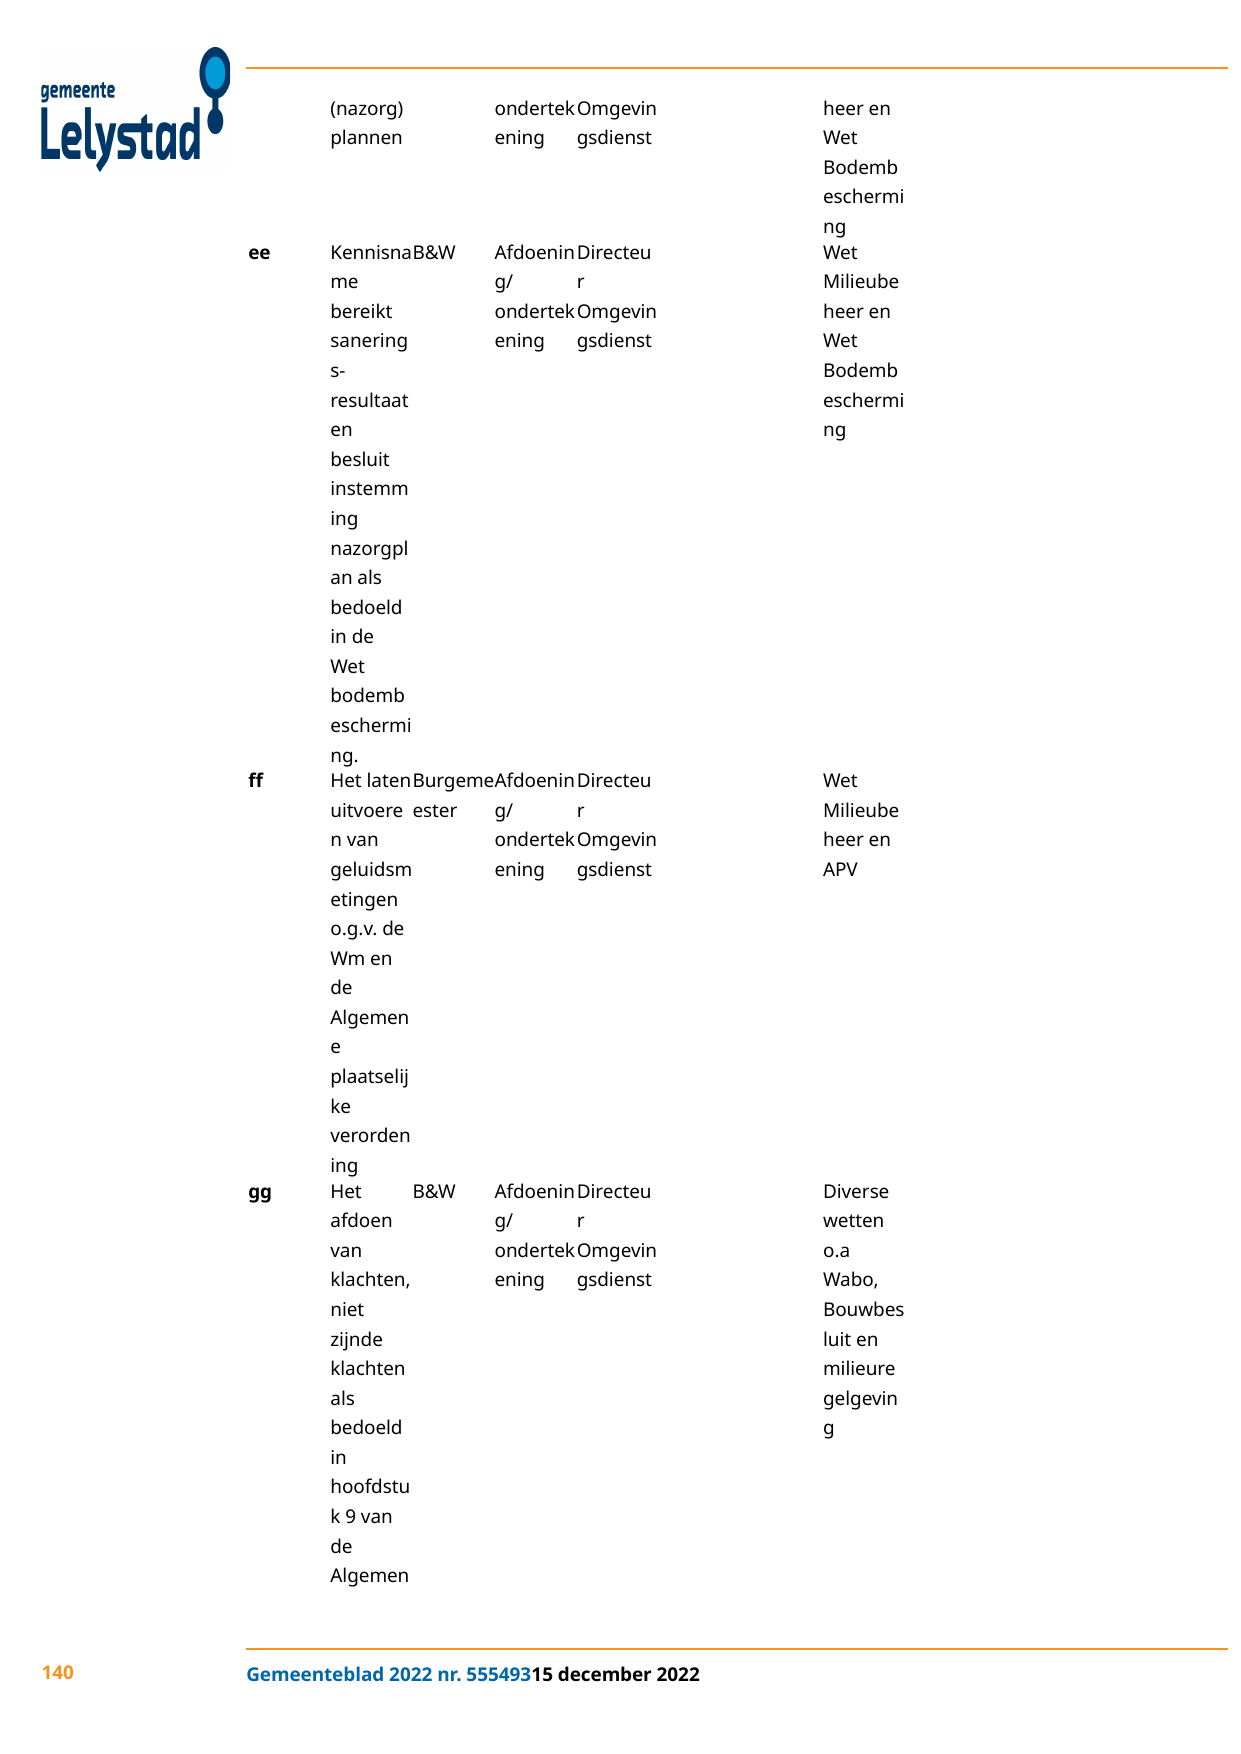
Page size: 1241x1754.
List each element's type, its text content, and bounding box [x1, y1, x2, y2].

table_cell B&W [412, 239, 494, 767]
table_cell [741, 95, 823, 239]
table_cell Het afdoen van klachten, niet zijnde klachten als bedoeld in hoofdstuk 9 van de Algemen [330, 1178, 412, 1588]
table_cell Directeur Omgevingsdienst [577, 768, 659, 1178]
table_cell Het laten uitvoeren van geluidsmetingen o.g.v. de Wm en de Algemene plaatselijke verordening [330, 768, 412, 1178]
table_cell [987, 768, 1069, 1178]
table_cell Afdoening/ondertekening [494, 1178, 577, 1588]
table_cell ee [248, 239, 330, 767]
table_cell B&W [412, 1178, 494, 1588]
table_cell Directeur Omgevingsdienst [577, 239, 659, 767]
table_cell Diverse wetten o.a Wabo, Bouwbesluit en milieuregelgeving [823, 1178, 905, 1588]
table_cell gg [248, 1178, 330, 1588]
picture [41, 47, 231, 172]
table_cell Wet Milieubeheer en APV [823, 768, 905, 1178]
table_cell [741, 768, 823, 1178]
table_cell [659, 768, 741, 1178]
table_cell [905, 95, 987, 239]
table_cell [659, 95, 741, 239]
table_cell [905, 768, 987, 1178]
table_cell [248, 95, 330, 239]
table_cell [741, 1178, 823, 1588]
table_cell Directeur Omgevingsdienst [577, 1178, 659, 1588]
table_cell [1069, 95, 1152, 239]
table_cell Omgevingsdienst [577, 95, 659, 239]
table_cell [905, 239, 987, 767]
table_cell [987, 239, 1069, 767]
table_cell [987, 95, 1069, 239]
table_cell Wet Milieubeheer en Wet Bodembescherming [823, 239, 905, 767]
table_cell [412, 95, 494, 239]
table_cell Afdoening/ondertekening [494, 768, 577, 1178]
table_cell [1069, 239, 1152, 767]
table_cell Burgemeester [412, 768, 494, 1178]
table_cell [987, 1178, 1069, 1588]
table_cell [659, 1178, 741, 1588]
table_cell ff [248, 768, 330, 1178]
table_cell [741, 239, 823, 767]
table_cell (nazorg)plannen [330, 95, 412, 239]
table_cell [659, 239, 741, 767]
table_cell ondertekening [494, 95, 577, 239]
table_cell [1069, 1178, 1152, 1588]
table_cell [905, 1178, 987, 1588]
table_cell Kennisname bereikt sanerings-resultaat en besluit instemming nazorgplan als bedoeld in de Wet bodembescherming. [330, 239, 412, 767]
table_cell Afdoening/ondertekening [494, 239, 577, 767]
table_cell [1069, 768, 1152, 1178]
table_cell heer en Wet Bodembescherming [823, 95, 905, 239]
